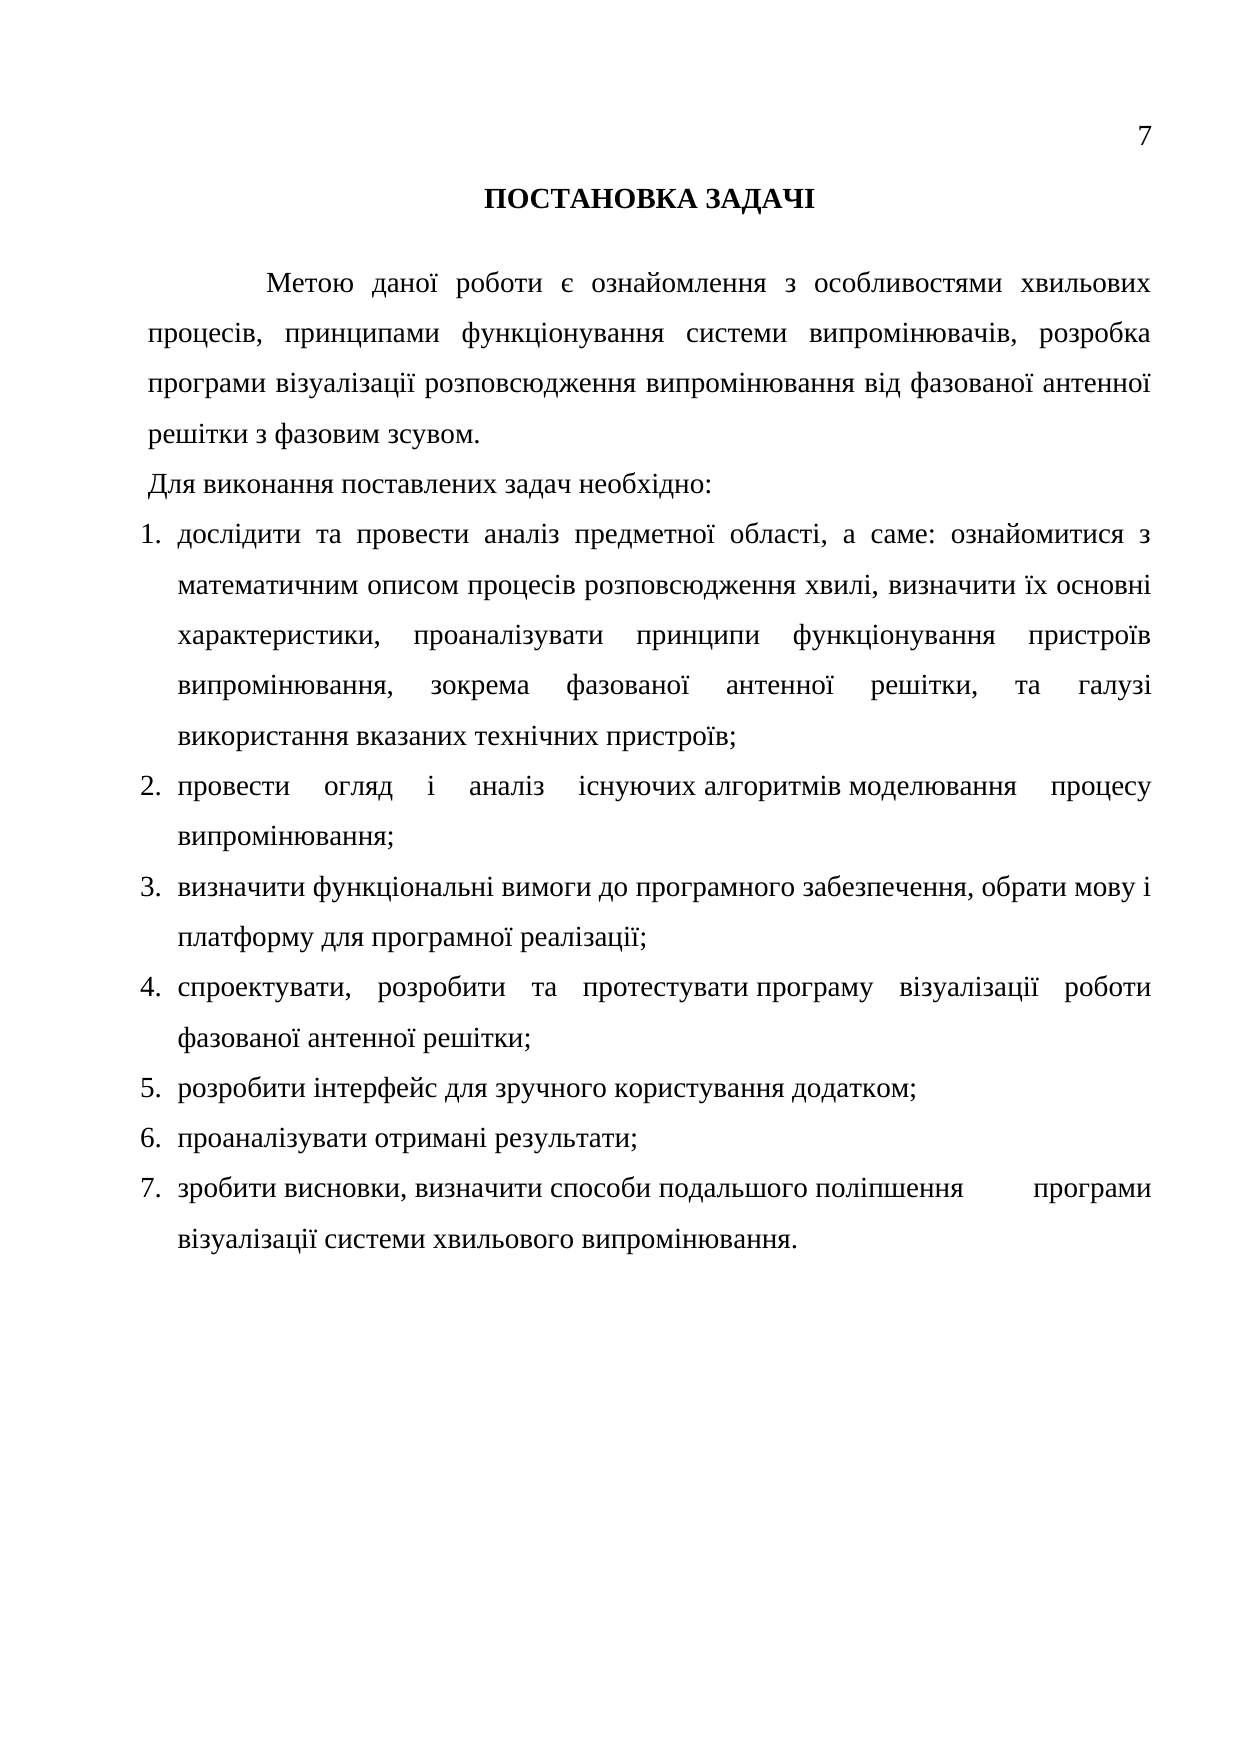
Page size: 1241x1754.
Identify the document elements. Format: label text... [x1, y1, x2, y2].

list визначити функціональні вимоги до програмного забезпечення, обрати мову і платформу для програмної реалізації; [140, 869, 1152, 953]
list спроектувати, розробити та протестувати програму візуалізації роботи фазованої антенної решітки; [140, 969, 1152, 1053]
list дослідити та провести аналіз предметної області, а саме: ознайомитися з математичним описом процесів розповсюдження хвилі, визначити їх основні характеристики, проаналізувати принципи функціонування пристроїв випромінювання, зокрема фазованої антенної решітки, та галузі використання вказаних технічних пристроїв; [140, 517, 1152, 751]
list розробити інтерфейс для зручного користування додатком; [140, 1070, 1152, 1103]
subtitle ПОСТАНОВКА ЗАДАЧІ [148, 181, 1152, 215]
text Метою даної роботи є ознайомлення з особливостями хвильових процесів, принципами функціонування системи випромінювачів, розробка програми візуалізації розповсюдження випромінювання від фазованої антенної решітки з фазовим зсувом. [148, 265, 1152, 449]
list проаналізувати отримані результати; [140, 1120, 1152, 1154]
text Для виконання поставлених задач необхідно: [148, 466, 1152, 500]
list зробити висновки, визначити способи подальшого поліпшення програми візуалізації системи хвильового випромінювання. [140, 1171, 1152, 1254]
list провести огляд і аналіз існуючих алгоритмів моделювання процесу випромінювання; [140, 768, 1152, 852]
